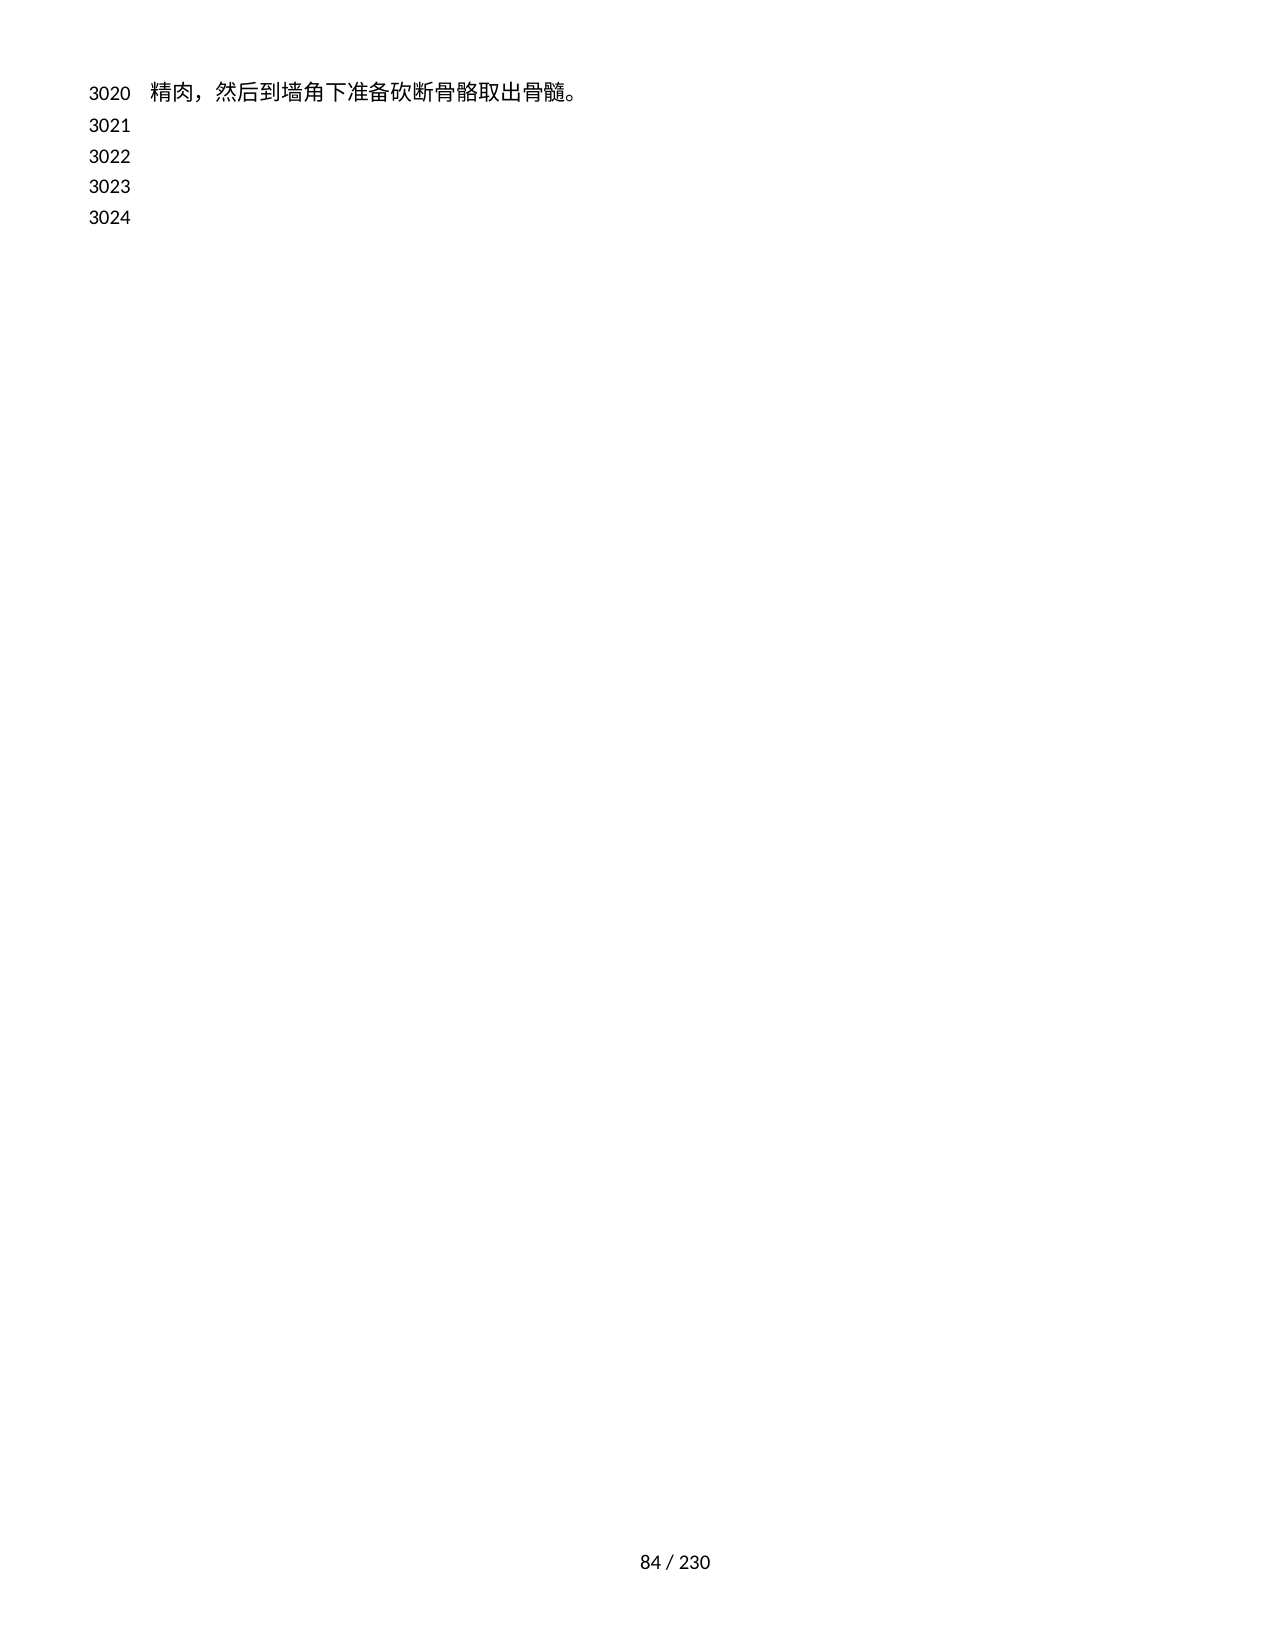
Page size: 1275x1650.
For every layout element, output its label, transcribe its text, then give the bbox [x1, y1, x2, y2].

text 精肉，然后到墙角下准备砍断骨骼取出骨髓。 [150, 75, 1200, 107]
